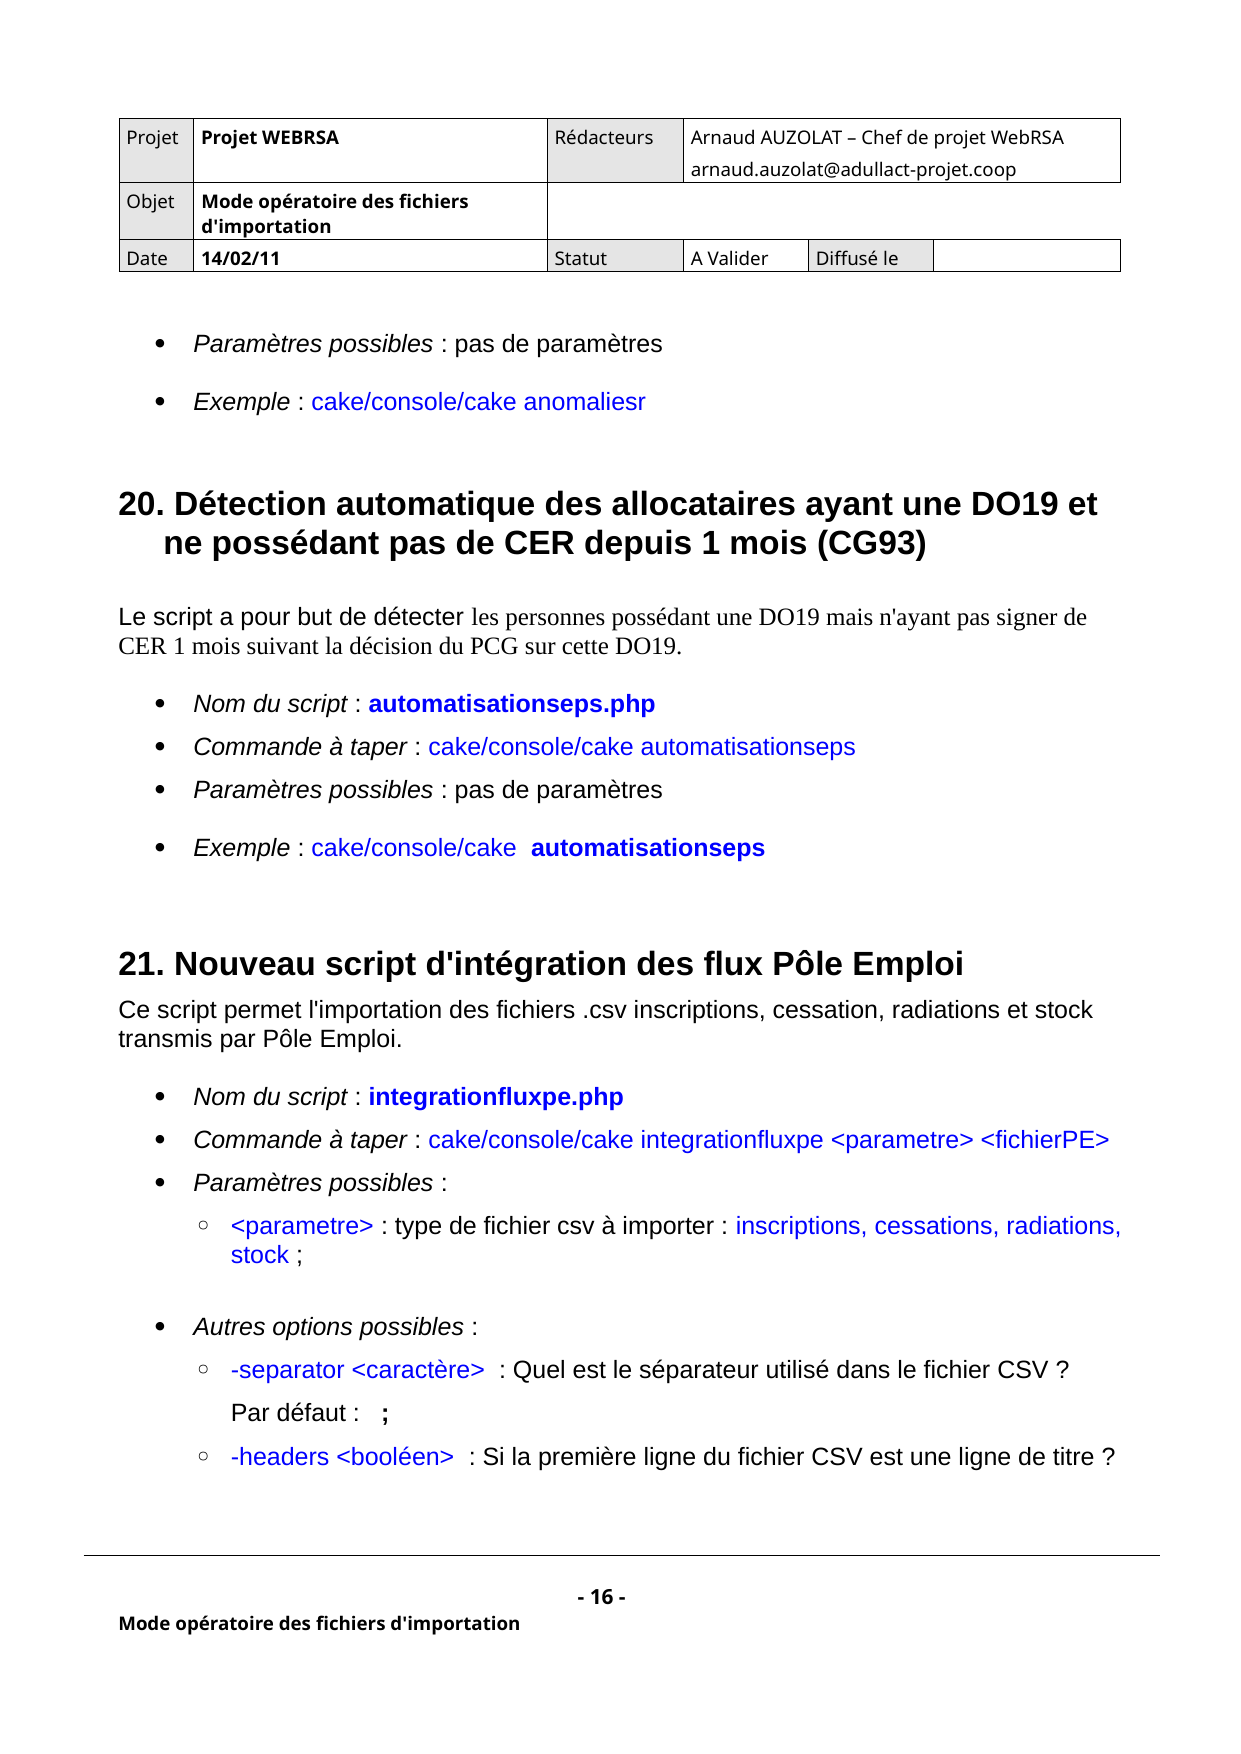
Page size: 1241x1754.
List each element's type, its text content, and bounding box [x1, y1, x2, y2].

list -headers <booléen> : Si la première ligne du fichier CSV est une ligne de titre ? [193, 1442, 1122, 1470]
list Autres options possibles : [156, 1312, 1122, 1341]
list -separator <caractère> : Quel est le séparateur utilisé dans le fichier CSV ? [193, 1355, 1122, 1384]
list Exemple : cake/console/cake automatisationseps [156, 833, 1122, 862]
subtitle 21. Nouveau script d'intégration des flux Pôle Emploi [118, 944, 1122, 983]
list Paramètres possibles : [156, 1168, 1122, 1197]
list <parametre> : type de fichier csv à importer : inscriptions, cessations, radiations, stock ; [193, 1211, 1122, 1269]
list Paramètres possibles : pas de paramètres [156, 329, 1122, 358]
list Exemple : cake/console/cake anomaliesr [156, 387, 1122, 416]
list Commande à taper : cake/console/cake automatisationseps [156, 732, 1122, 761]
list Commande à taper : cake/console/cake integrationfluxpe <parametre> <fichierPE> [156, 1125, 1122, 1154]
list Nom du script : integrationfluxpe.php [156, 1082, 1122, 1110]
list Par défaut : ; [193, 1398, 1122, 1427]
text Le script a pour but de détecter les personnes possédant une DO19 mais n'ayant pas signer de CER 1 mois suivant la décision du PCG sur cette DO19. [118, 602, 1122, 660]
list Paramètres possibles : pas de paramètres [156, 775, 1122, 804]
subtitle 20. Détection automatique des allocataires ayant une DO19 et ne possédant pas de CER depuis 1 mois (CG93) [118, 484, 1122, 561]
list Nom du script : automatisationseps.php [156, 689, 1122, 718]
text Ce script permet l'importation des fichiers .csv inscriptions, cessation, radiations et stock transmis par Pôle Emploi. [118, 995, 1122, 1053]
